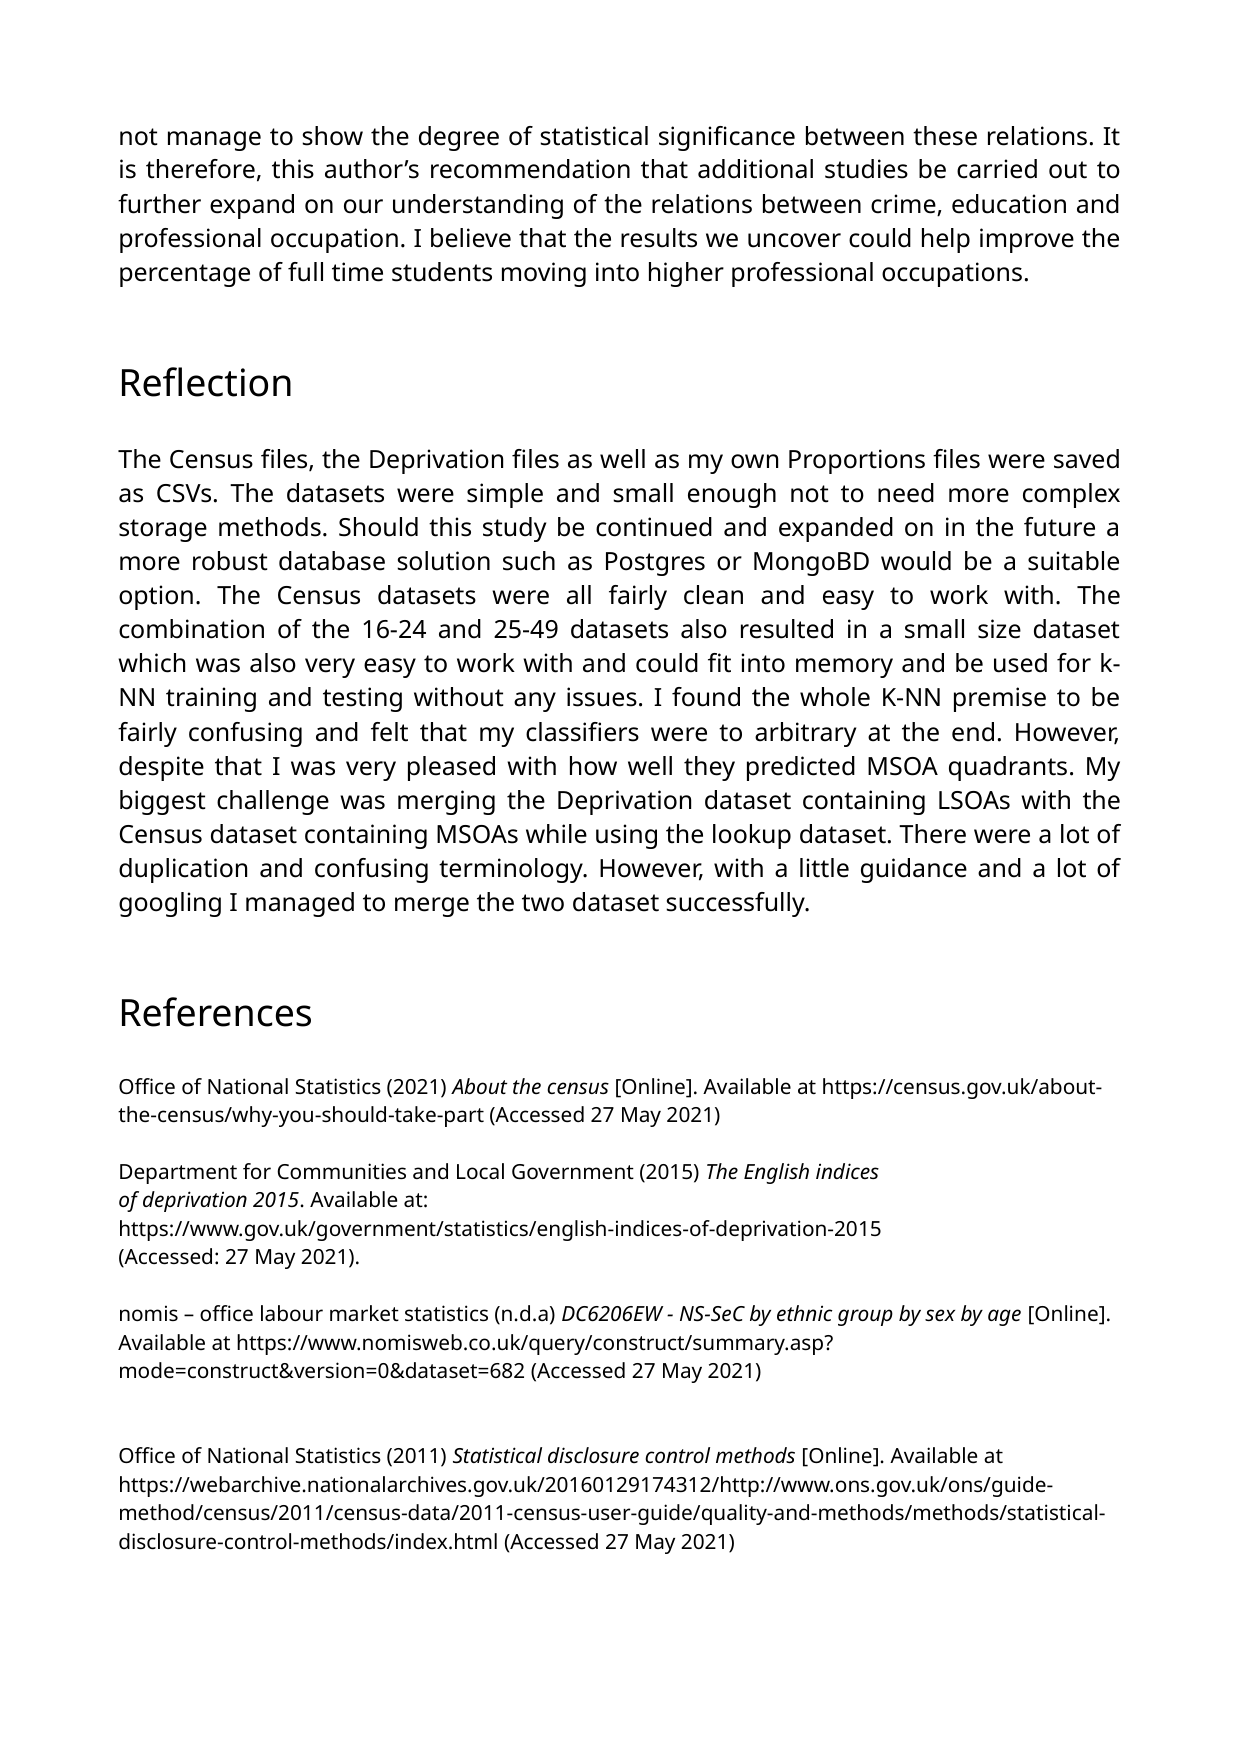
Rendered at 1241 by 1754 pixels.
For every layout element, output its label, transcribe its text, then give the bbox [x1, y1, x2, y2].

text The Census files, the Deprivation files as well as my own Proportions files were saved as CSVs. The datasets were simple and small enough not to need more complex storage methods. Should this study be continued and expanded on in the future a more robust database solution such as Postgres or MongoBD would be a suitable option. The Census datasets were all fairly clean and easy to work with. The combination of the 16-24 and 25-49 datasets also resulted in a small size dataset which was also very easy to work with and could fit into memory and be used for k-NN training and testing without any issues. I found the whole K-NN premise to be fairly confusing and felt that my classifiers were to arbitrary at the end. However, despite that I was very pleased with how well they predicted MSOA quadrants. My biggest challenge was merging the Deprivation dataset containing LSOAs with the Census dataset containing MSOAs while using the lookup dataset. There were a lot of duplication and confusing terminology. However, with a little guidance and a lot of googling I managed to merge the two dataset successfully. [118, 442, 1122, 918]
text Reflection [118, 357, 1122, 408]
text https://www.gov.uk/government/statistics/english-indices-of-deprivation-2015 [118, 1214, 1122, 1242]
text Office of National Statistics (2011) Statistical disclosure control methods [Online]. Available at https://webarchive.nationalarchives.gov.uk/20160129174312/http://www.ons.gov.uk/ons/guide-method/census/2011/census-data/2011-census-user-guide/quality-and-methods/methods/statistical-disclosure-control-methods/index.html (Accessed 27 May 2021) [118, 1441, 1122, 1555]
text not manage to show the degree of statistical significance between these relations. It is therefore, this author’s recommendation that additional studies be carried out to further expand on our understanding of the relations between crime, education and professional occupation. I believe that the results we uncover could help improve the percentage of full time students moving into higher professional occupations. [118, 118, 1122, 288]
text nomis – office labour market statistics (n.d.a) DC6206EW - NS-SeC by ethnic group by sex by age [Online]. Available at https://www.nomisweb.co.uk/query/construct/summary.asp?mode=construct&version=0&dataset=682 (Accessed 27 May 2021) [118, 1299, 1122, 1384]
text Office of National Statistics (2021) About the census [Online]. Available at https://census.gov.uk/about-the-census/why-you-should-take-part (Accessed 27 May 2021) [118, 1072, 1122, 1129]
text of deprivation 2015. Available at: [118, 1186, 1122, 1214]
text References [118, 987, 1122, 1038]
text (Accessed: 27 May 2021). [118, 1242, 1122, 1271]
text Department for Communities and Local Government (2015) The English indices [118, 1157, 1122, 1186]
